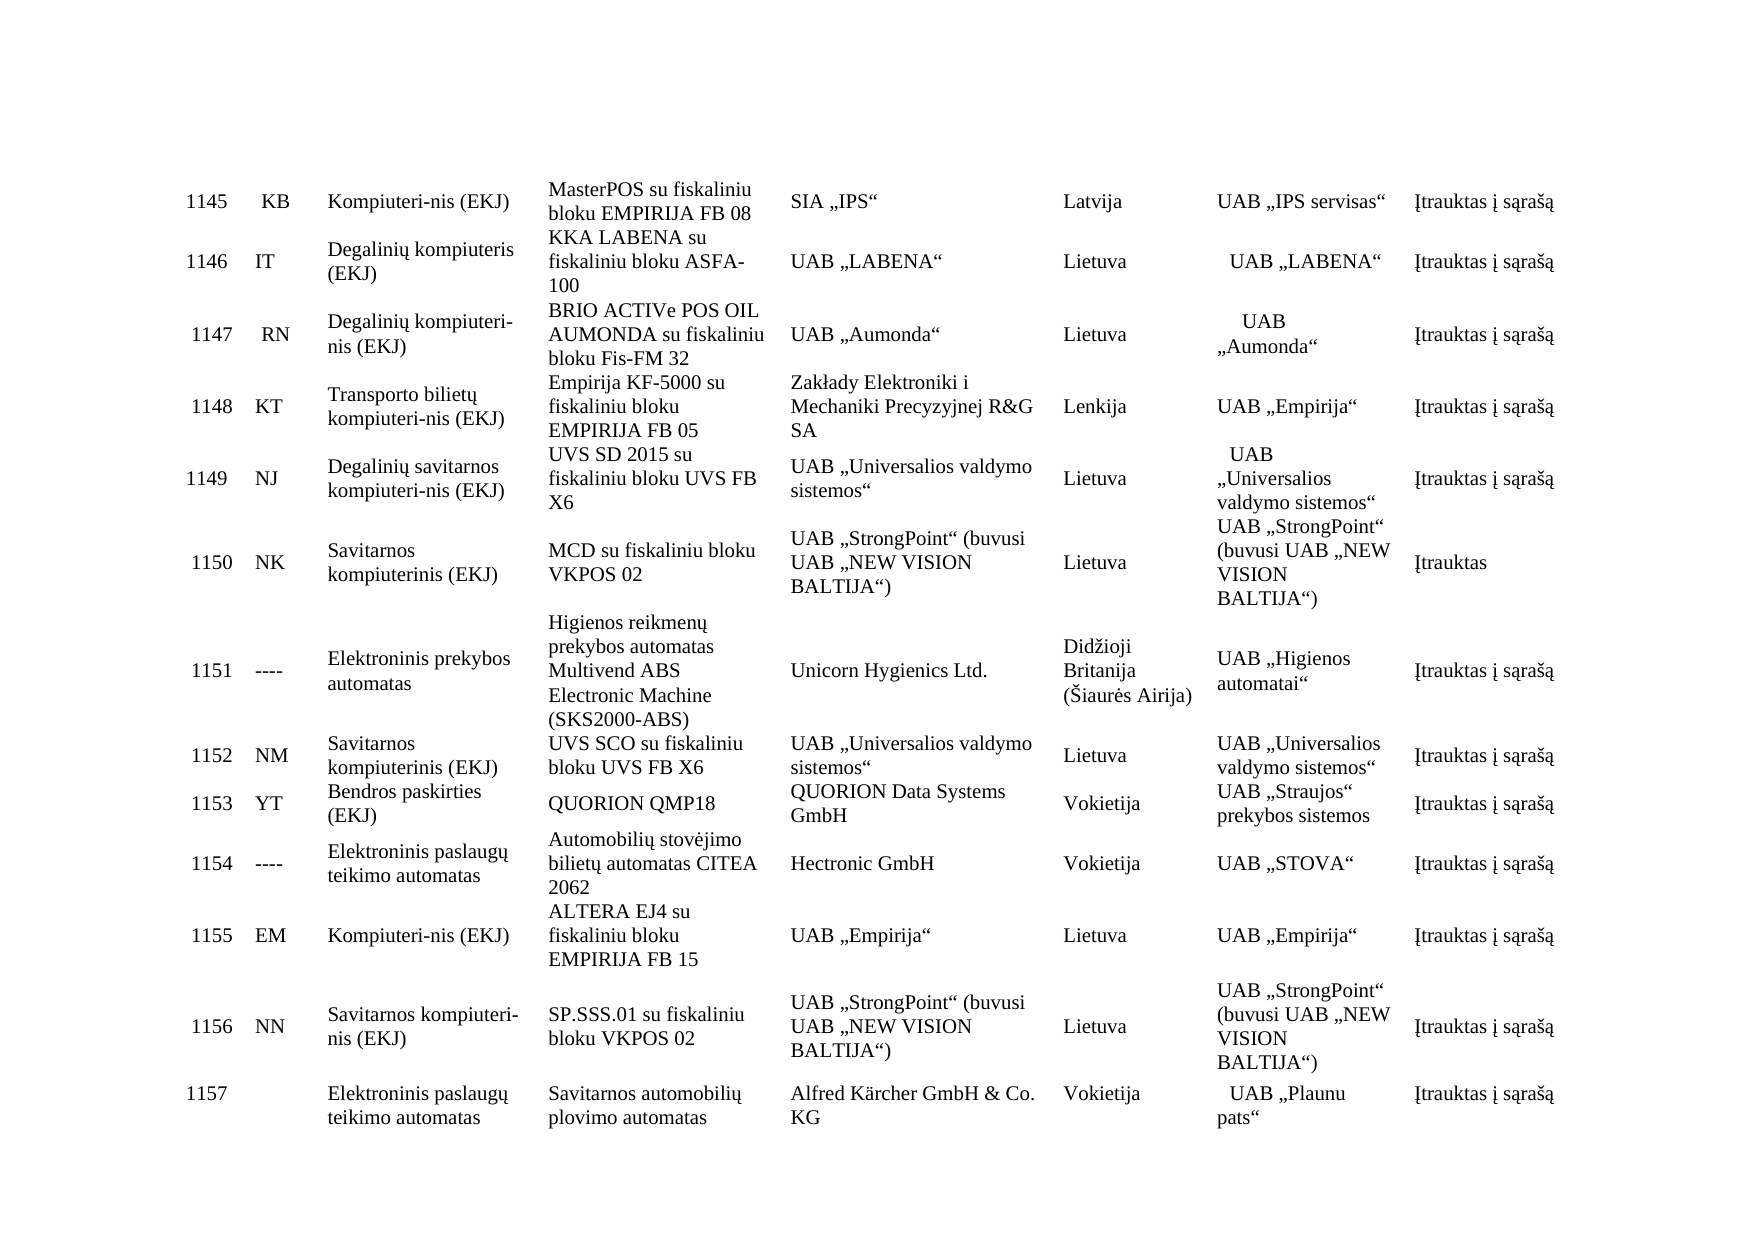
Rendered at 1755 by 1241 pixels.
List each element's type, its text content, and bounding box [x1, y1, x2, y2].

table_cell Degalinių savitarnos kompiuteri-nis (EKJ) [316, 442, 537, 514]
table_cell Unicorn Hygienics Ltd. [779, 610, 1052, 731]
table_cell Lietuva [1052, 225, 1206, 297]
table_cell 1155 [115, 899, 244, 971]
table_cell 1147 [115, 298, 244, 370]
table_cell Hectronic GmbH [779, 827, 1052, 899]
table_cell UAB „Empirija“ [779, 899, 1052, 971]
table_cell 1150 [115, 514, 244, 610]
table_cell SP.SSS.01 su fiskaliniu bloku VKPOS 02 [537, 971, 779, 1081]
table_cell UAB „Higienos automatai“ [1206, 610, 1403, 731]
table_cell UAB „StrongPoint“ (buvusi UAB „NEW VISION BALTIJA“) [1206, 514, 1403, 610]
table_cell Savitarnos kompiuterinis (EKJ) [316, 514, 537, 610]
table_cell KKA LABENA su fiskaliniu bloku ASFA-100 [537, 225, 779, 297]
table_cell Lietuva [1052, 899, 1206, 971]
table_cell Lietuva [1052, 442, 1206, 514]
table_cell UAB „Aumonda“ [1206, 298, 1403, 370]
table_cell Įtrauktas į sąrašą [1403, 225, 1709, 297]
table_cell QUORION QMP18 [537, 779, 779, 827]
table_cell 1151 [115, 610, 244, 731]
table_cell QUORION Data Systems GmbH [779, 779, 1052, 827]
table_cell BRIO ACTIVe POS OIL AUMONDA su fiskaliniu bloku Fis-FM 32 [537, 298, 779, 370]
table_cell Lietuva [1052, 731, 1206, 779]
table_cell Lietuva [1052, 971, 1206, 1081]
table_cell MasterPOS su fiskaliniu bloku EMPIRIJA FB 08 [537, 177, 779, 225]
table_cell NM [244, 731, 316, 779]
table_cell Vokietija [1052, 779, 1206, 827]
table_cell NJ [244, 442, 316, 514]
table_cell Įtrauktas į sąrašą [1403, 1081, 1709, 1129]
table_cell 1152 [115, 731, 244, 779]
table_cell 1153 [115, 779, 244, 827]
table_cell Alfred Kärcher GmbH & Co. KG [779, 1081, 1052, 1129]
table_cell UAB „StrongPoint“ (buvusi UAB „NEW VISION BALTIJA“) [779, 514, 1052, 610]
table_cell UAB „Straujos“ prekybos sistemos [1206, 779, 1403, 827]
table_cell UAB „Empirija“ [1206, 899, 1403, 971]
table_cell Elektroninis prekybos automatas [316, 610, 537, 731]
table_cell Latvija [1052, 177, 1206, 225]
table_cell IT [244, 225, 316, 297]
table_cell UAB „LABENA“ [1206, 225, 1403, 297]
table_cell 1145 [115, 177, 244, 225]
table_cell Lietuva [1052, 514, 1206, 610]
table_cell Įtrauktas į sąrašą [1403, 899, 1709, 971]
table_cell NK [244, 514, 316, 610]
table_cell 1154 [115, 827, 244, 899]
table_cell EM [244, 899, 316, 971]
table_cell UAB „Empirija“ [1206, 370, 1403, 442]
table_cell UAB „Aumonda“ [779, 298, 1052, 370]
table_cell UAB „Universalios valdymo sistemos“ [779, 442, 1052, 514]
table_cell Įtrauktas į sąrašą [1403, 177, 1709, 225]
table_cell Įtrauktas į sąrašą [1403, 610, 1709, 731]
table_cell [244, 1081, 316, 1129]
table_cell Lietuva [1052, 298, 1206, 370]
table_cell MCD su fiskaliniu bloku VKPOS 02 [537, 514, 779, 610]
table_cell YT [244, 779, 316, 827]
table_cell Elektroninis paslaugų teikimo automatas [316, 1081, 537, 1129]
table_cell UAB „IPS servisas“ [1206, 177, 1403, 225]
table_cell Empirija KF-5000 su fiskaliniu bloku EMPIRIJA FB 05 [537, 370, 779, 442]
table_cell 1148 [115, 370, 244, 442]
table_cell UVS SCO su fiskaliniu bloku UVS FB X6 [537, 731, 779, 779]
table_cell Transporto bilietų kompiuteri-nis (EKJ) [316, 370, 537, 442]
table_cell UAB „StrongPoint“ (buvusi UAB „NEW VISION BALTIJA“) [1206, 971, 1403, 1081]
table_cell SIA „IPS“ [779, 177, 1052, 225]
table_cell UAB „Universalios valdymo sistemos“ [1206, 442, 1403, 514]
table_cell UAB „Universalios valdymo sistemos“ [779, 731, 1052, 779]
table_cell Kompiuteri-nis (EKJ) [316, 177, 537, 225]
table_cell ---- [244, 610, 316, 731]
table_cell Savitarnos automobilių plovimo automatas [537, 1081, 779, 1129]
table_cell Įtrauktas į sąrašą [1403, 827, 1709, 899]
table_cell Įtrauktas į sąrašą [1403, 971, 1709, 1081]
table_cell UAB „Plaunu pats“ [1206, 1081, 1403, 1129]
table_cell 1157 [115, 1081, 244, 1129]
table_cell Elektroninis paslaugų teikimo automatas [316, 827, 537, 899]
table_cell RN [244, 298, 316, 370]
table_cell Savitarnos kompiuteri-nis (EKJ) [316, 971, 537, 1081]
table_cell Zakłady Elektroniki i Mechaniki Precyzyjnej R&G SA [779, 370, 1052, 442]
table_cell Didžioji Britanija (Šiaurės Airija) [1052, 610, 1206, 731]
table_cell Degalinių kompiuteris (EKJ) [316, 225, 537, 297]
table_cell Įtrauktas į sąrašą [1403, 298, 1709, 370]
table_cell Įtrauktas į sąrašą [1403, 731, 1709, 779]
table_cell UAB „Universalios valdymo sistemos“ [1206, 731, 1403, 779]
table_cell 1146 [115, 225, 244, 297]
table_cell NN [244, 971, 316, 1081]
table_cell 1149 [115, 442, 244, 514]
table_cell Degalinių kompiuteri-nis (EKJ) [316, 298, 537, 370]
table_cell ALTERA EJ4 su fiskaliniu bloku EMPIRIJA FB 15 [537, 899, 779, 971]
table_cell Savitarnos kompiuterinis (EKJ) [316, 731, 537, 779]
table_cell Vokietija [1052, 1081, 1206, 1129]
table_cell Įtrauktas į sąrašą [1403, 442, 1709, 514]
table_cell Įtrauktas [1403, 514, 1709, 610]
table_cell Lenkija [1052, 370, 1206, 442]
table_cell UAB „StrongPoint“ (buvusi UAB „NEW VISION BALTIJA“) [779, 971, 1052, 1081]
table_cell Įtrauktas į sąrašą [1403, 370, 1709, 442]
table_cell ---- [244, 827, 316, 899]
table_cell Įtrauktas į sąrašą [1403, 779, 1709, 827]
table_cell Kompiuteri-nis (EKJ) [316, 899, 537, 971]
table_cell UAB „LABENA“ [779, 225, 1052, 297]
table_cell Bendros paskirties (EKJ) [316, 779, 537, 827]
table_cell 1156 [115, 971, 244, 1081]
table_cell Automobilių stovėjimo bilietų automatas CITEA 2062 [537, 827, 779, 899]
table_cell KB [244, 177, 316, 225]
table_cell Higienos reikmenų prekybos automatas Multivend ABS Electronic Machine (SKS2000-ABS) [537, 610, 779, 731]
table_cell UVS SD 2015 su fiskaliniu bloku UVS FB X6 [537, 442, 779, 514]
table_cell UAB „STOVA“ [1206, 827, 1403, 899]
table_cell Vokietija [1052, 827, 1206, 899]
table_cell KT [244, 370, 316, 442]
